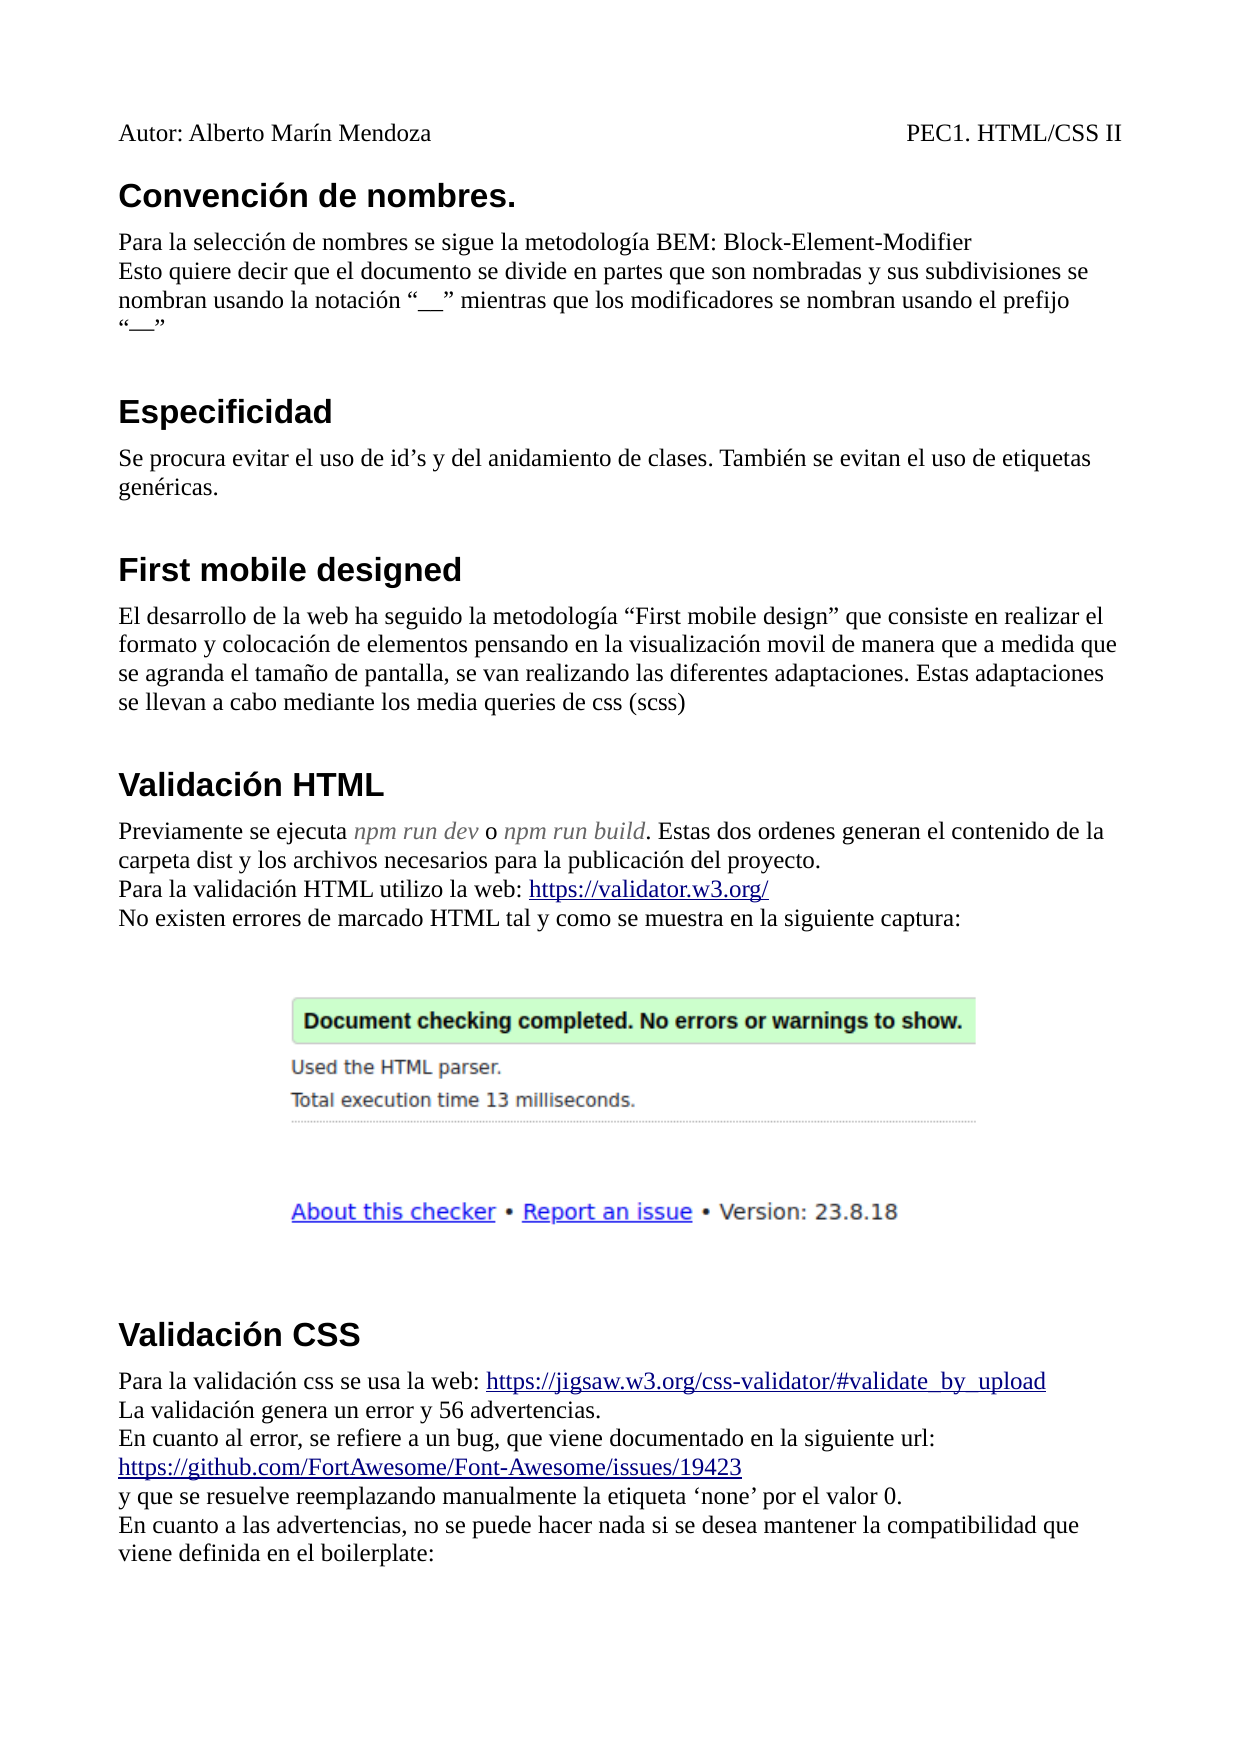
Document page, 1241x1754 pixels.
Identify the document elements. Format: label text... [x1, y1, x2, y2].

text En cuanto al error, se refiere a un bug, que viene documentado en la siguiente url: [118, 1423, 1122, 1452]
text Para la validación HTML utilizo la web: https://validator.w3.org/ [118, 874, 1122, 903]
subtitle Validación HTML [118, 765, 1122, 804]
text Esto quiere decir que el documento se divide en partes que son nombradas y sus subdivisiones se nombran usando la notación “__” mientras que los modificadores se nombran usando el prefijo “—” [118, 256, 1122, 342]
text Para la selección de nombres se sigue la metodología BEM: Block-Element-Modifier [118, 227, 1122, 256]
text La validación genera un error y 56 advertencias. [118, 1395, 1122, 1423]
text y que se resuelve reemplazando manualmente la etiqueta ‘none’ por el valor 0. [118, 1481, 1122, 1510]
text https://github.com/FortAwesome/Font-Awesome/issues/19423 [118, 1452, 1122, 1481]
text El desarrollo de la web ha seguido la metodología “First mobile design” que consiste en realizar el formato y colocación de elementos pensando en la visualización movil de manera que a medida que se agranda el tamaño de pantalla, se van realizando las diferentes adaptaciones. Estas adaptaciones se llevan a cabo mediante los media queries de css (scss) [118, 601, 1122, 716]
text Para la validación css se usa la web: https://jigsaw.w3.org/css-validator/#validate_by_upload [118, 1366, 1122, 1395]
subtitle Convención de nombres. [118, 176, 1122, 215]
text Previamente se ejecuta npm run dev o npm run build. Estas dos ordenes generan el contenido de la carpeta dist y los archivos necesarios para la publicación del proyecto. [118, 816, 1122, 874]
text No existen errores de marcado HTML tal y como se muestra en la siguiente captura: [118, 903, 1122, 931]
subtitle Validación CSS [118, 1315, 1122, 1353]
text En cuanto a las advertencias, no se puede hacer nada si se desea mantener la compatibilidad que viene definida en el boilerplate: [118, 1510, 1122, 1567]
picture [264, 960, 976, 1237]
subtitle Especificidad [118, 392, 1122, 430]
subtitle First mobile designed [118, 550, 1122, 588]
text Se procura evitar el uso de id’s y del anidamiento de clases. También se evitan el uso de etiquetas genéricas. [118, 443, 1122, 500]
